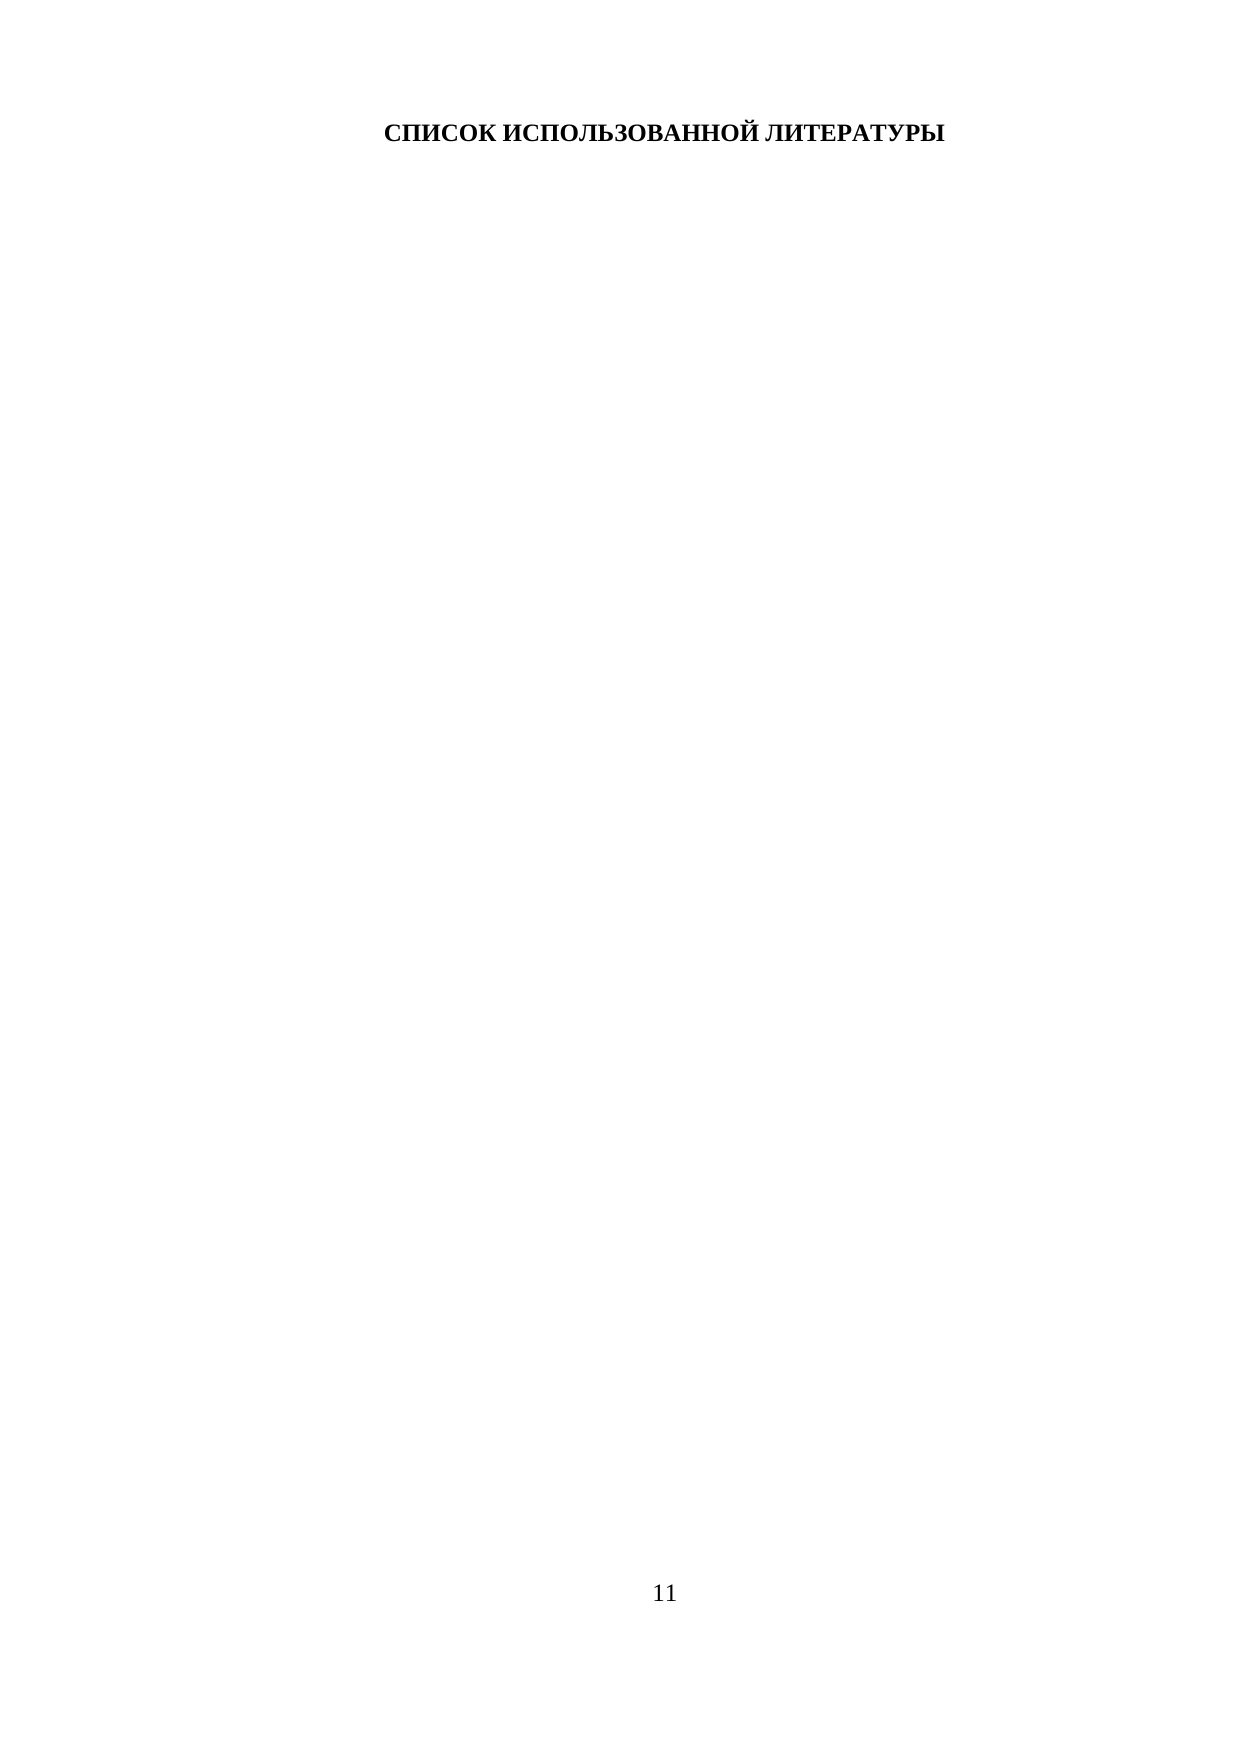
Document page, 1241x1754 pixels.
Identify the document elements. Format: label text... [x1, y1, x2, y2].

text СПИСОК ИСПОЛЬЗОВАННОЙ ЛИТЕРАТУРЫ [177, 118, 1152, 147]
